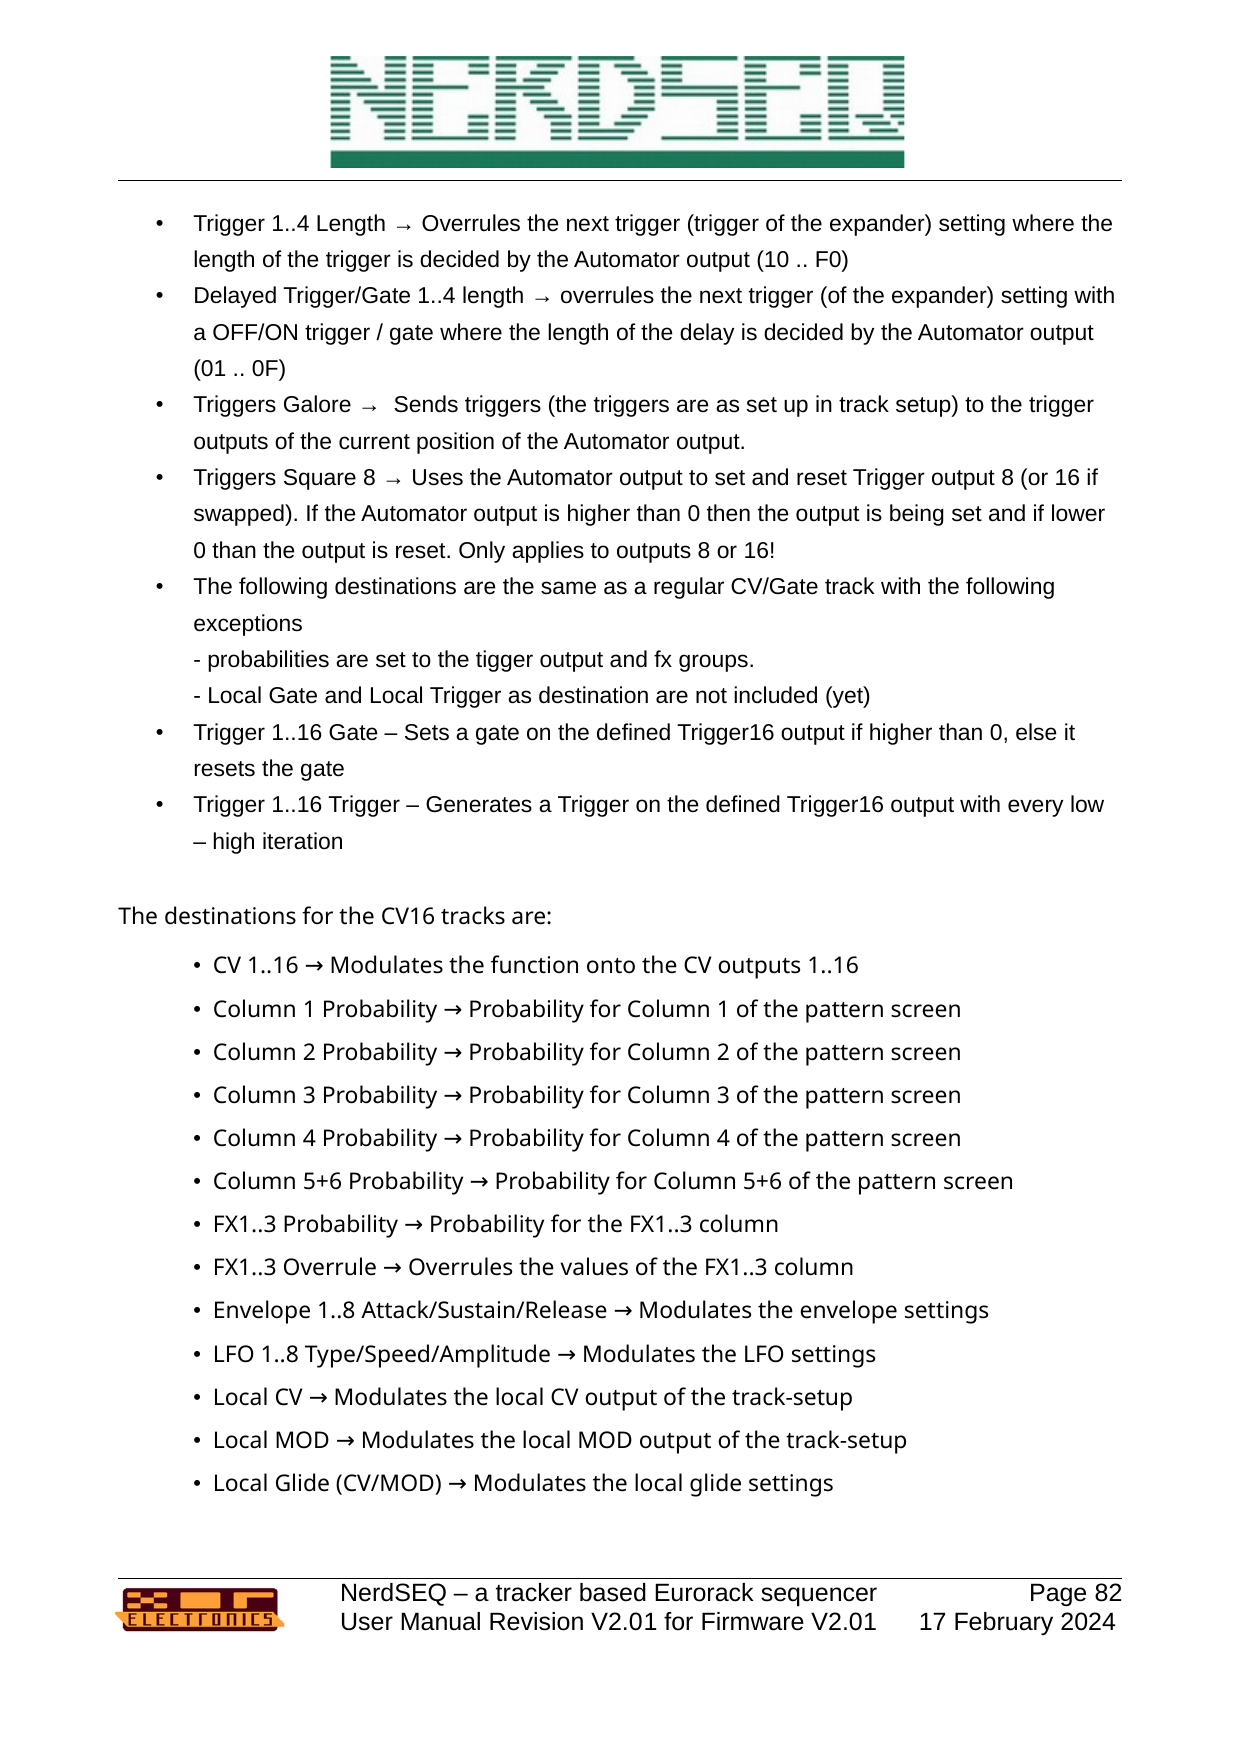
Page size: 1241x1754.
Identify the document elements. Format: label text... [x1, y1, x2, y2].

list Trigger 1..16 Trigger – Generates a Trigger on the defined Trigger16 output with every low – high iteration [156, 791, 1122, 854]
text • Column 4 Probability → Probability for Column 4 of the pattern screen [193, 1122, 1122, 1153]
text • FX1..3 Probability → Probability for the FX1..3 column [193, 1208, 1122, 1239]
picture [115, 1584, 285, 1634]
picture [330, 56, 905, 168]
text • FX1..3 Overrule → Overrules the values of the FX1..3 column [193, 1251, 1122, 1282]
text • Local MOD → Modulates the local MOD output of the track-setup [193, 1424, 1122, 1455]
text • Column 5+6 Probability → Probability for Column 5+6 of the pattern screen [193, 1165, 1122, 1196]
text • Column 2 Probability → Probability for Column 2 of the pattern screen [193, 1036, 1122, 1067]
text • LFO 1..8 Type/Speed/Amplitude → Modulates the LFO settings [193, 1337, 1122, 1369]
list The following destinations are the same as a regular CV/Gate track with the following exceptions - probabilities are set to the tigger output and fx groups. [156, 573, 1122, 672]
list - Local Gate and Local Trigger as destination are not included (yet) [156, 682, 1122, 708]
text The destinations for the CV16 tracks are: [118, 900, 1122, 932]
text • Local CV → Modulates the local CV output of the track-setup [193, 1381, 1122, 1412]
text • Column 1 Probability → Probability for Column 1 of the pattern screen [193, 992, 1122, 1024]
text • Local Glide (CV/MOD) → Modulates the local glide settings [193, 1467, 1122, 1498]
list Triggers Square 8 → Uses the Automator output to set and reset Trigger output 8 (or 16 if swapped). If the Automator output is higher than 0 then the output is being set and if lower 0 than the output is reset. Only applies to outputs 8 or 16! [156, 464, 1122, 563]
list Triggers Galore → Sends triggers (the triggers are as set up in track setup) to the trigger outputs of the current position of the Automator output. [156, 391, 1122, 454]
list Trigger 1..4 Length → Overrules the next trigger (trigger of the expander) setting where the length of the trigger is decided by the Automator output (10 .. F0) [156, 209, 1122, 272]
text • Column 3 Probability → Probability for Column 3 of the pattern screen [193, 1079, 1122, 1110]
list Delayed Trigger/Gate 1..4 length → overrules the next trigger (of the expander) setting with a OFF/ON trigger / gate where the length of the delay is decided by the Automator output (01 .. 0F) [156, 282, 1122, 381]
text • CV 1..16 → Modulates the function onto the CV outputs 1..16 [193, 949, 1122, 981]
text • Envelope 1..8 Attack/Sustain/Release → Modulates the envelope settings [193, 1294, 1122, 1326]
list Trigger 1..16 Gate – Sets a gate on the defined Trigger16 output if higher than 0, else it resets the gate [156, 718, 1122, 781]
